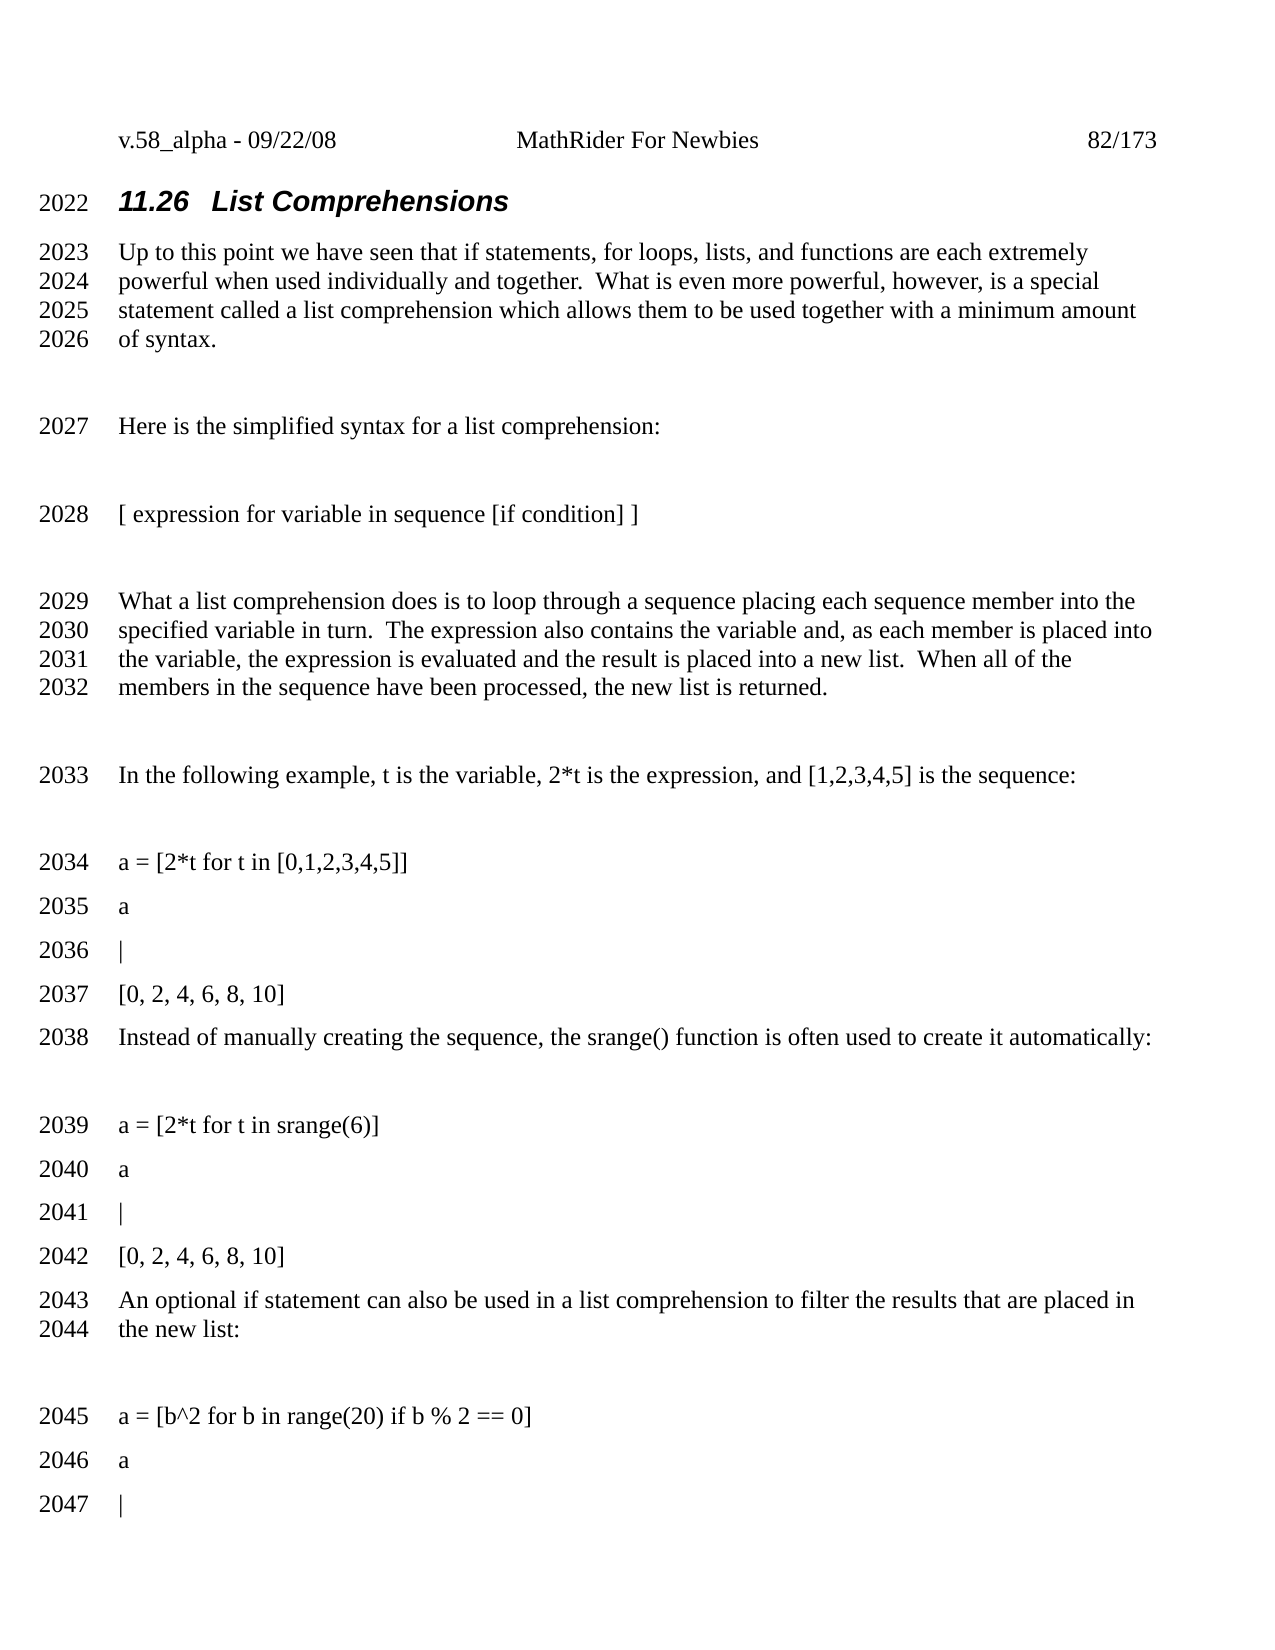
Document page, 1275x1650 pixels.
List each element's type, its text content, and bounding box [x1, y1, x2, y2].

text a = [2*t for t in [0,1,2,3,4,5]] [118, 847, 1157, 876]
text [0, 2, 4, 6, 8, 10] [118, 979, 1157, 1007]
subtitle List Comprehensions [118, 184, 1157, 217]
text | [118, 1489, 1157, 1517]
text An optional if statement can also be used in a list comprehension to filter the results that are placed in the new list: [118, 1285, 1157, 1342]
text In the following example, t is the variable, 2*t is the expression, and [1,2,3,4,5] is the sequence: [118, 760, 1157, 789]
text a = [b^2 for b in range(20) if b % 2 == 0] [118, 1401, 1157, 1430]
text a [118, 1445, 1157, 1474]
text | [118, 935, 1157, 964]
text a [118, 891, 1157, 920]
text What a list comprehension does is to loop through a sequence placing each sequence member into the specified variable in turn. The expression also contains the variable and, as each member is placed into the variable, the expression is evaluated and the result is placed into a new list. When all of the members in the sequence have been processed, the new list is returned. [118, 586, 1157, 701]
text a [118, 1154, 1157, 1182]
text a = [2*t for t in srange(6)] [118, 1110, 1157, 1139]
text [ expression for variable in sequence [if condition] ] [118, 499, 1157, 527]
text | [118, 1197, 1157, 1226]
text [0, 2, 4, 6, 8, 10] [118, 1241, 1157, 1270]
text Here is the simplified syntax for a list comprehension: [118, 411, 1157, 440]
text Up to this point we have seen that if statements, for loops, lists, and functions are each extremely powerful when used individually and together. What is even more powerful, however, is a special statement called a list comprehension which allows them to be used together with a minimum amount of syntax. [118, 237, 1157, 352]
text Instead of manually creating the sequence, the srange() function is often used to create it automatically: [118, 1022, 1157, 1051]
